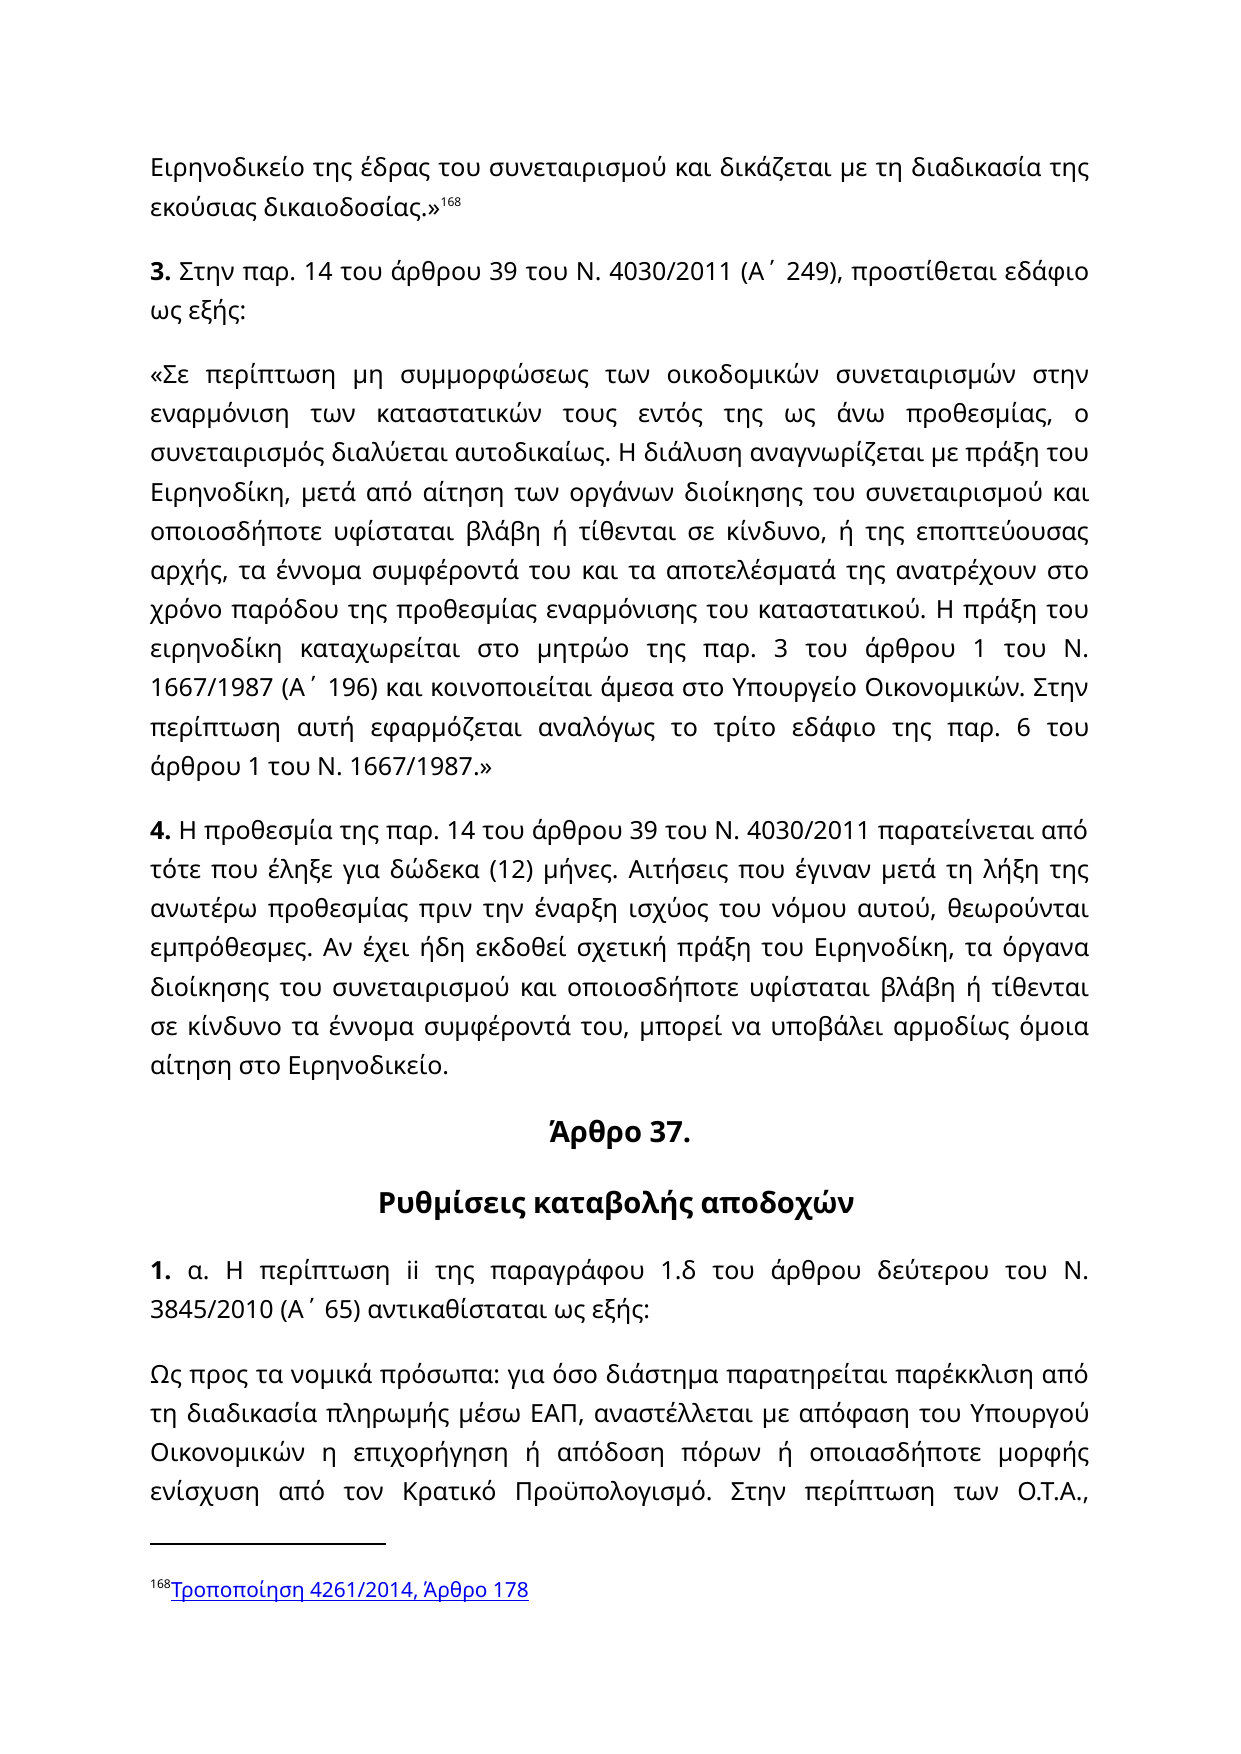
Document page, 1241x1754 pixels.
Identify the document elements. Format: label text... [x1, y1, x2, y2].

text Ως προς τα νομικά πρόσωπα: για όσο διάστημα παρατηρείται παρέκκλιση από τη διαδικασία πληρωμής μέσω ΕΑΠ, αναστέλλεται με απόφαση του Υπουργού Οικονομικών η επιχορήγηση ή απόδοση πόρων ή οποιασδήποτε μορφής ενίσχυση από τον Κρατικό Προϋπολογισμό. Στην περίπτωση των Ο.Τ.Α., [150, 1356, 1090, 1508]
text 4. Η προθεσμία της παρ. 14 του άρθρου 39 του Ν. 4030/2011 παρατείνεται από τότε που έληξε για δώδεκα (12) μήνες. Αιτήσεις που έγιναν μετά τη λήξη της ανωτέρω προθεσμίας πριν την έναρξη ισχύος του νόμου αυτού, θεωρούνται εμπρόθεσμες. Αν έχει ήδη εκδοθεί σχετική πράξη του Ειρηνοδίκη, τα όργανα διοίκησης του συνεταιρισμού και οποιοσδήποτε υφίσταται βλάβη ή τίθενται σε κίνδυνο τα έννομα συμφέροντά του, μπορεί να υποβάλει αρμοδίως όμοια αίτηση στο Ειρηνοδικείο. [150, 812, 1090, 1082]
text Ειρηνοδικείο της έδρας του συνεταιρισμού και δικάζεται με τη διαδικασία της εκούσιας δικαιοδοσίας.» [150, 150, 1090, 223]
subtitle Άρθρο 37. [150, 1112, 1090, 1151]
text 1. α. Η περίπτωση ii της παραγράφου 1.δ του άρθρου δεύτερου του Ν. 3845/2010 (Α΄ 65) αντικαθίσταται ως εξής: [150, 1253, 1090, 1326]
text Τροποποίηση 4261/2014, Άρθρο 178 [150, 1576, 1090, 1604]
text 3. Στην παρ. 14 του άρθρου 39 του Ν. 4030/2011 (Α΄ 249), προστίθεται εδάφιο ως εξής: [150, 253, 1090, 327]
text «Σε περίπτωση μη συμμορφώσεως των οικοδομικών συνεταιρισμών στην εναρμόνιση των καταστατικών τους εντός της ως άνω προθεσμίας, ο συνεταιρισμός διαλύεται αυτοδικαίως. Η διάλυση αναγνωρίζεται με πράξη του Ειρηνοδίκη, μετά από αίτηση των οργάνων διοίκησης του συνεταιρισμού και οποιοσδήποτε υφίσταται βλάβη ή τίθενται σε κίνδυνο, ή της εποπτεύουσας αρχής, τα έννομα συμφέροντά του και τα αποτελέσματά της ανατρέχουν στο χρόνο παρόδου της προθεσμίας εναρμόνισης του καταστατικού. Η πράξη του ειρηνοδίκη καταχωρείται στο μητρώο της παρ. 3 του άρθρου 1 του Ν. 1667/1987 (Α΄ 196) και κοινοποιείται άμεσα στο Υπουργείο Οικονομικών. Στην περίπτωση αυτή εφαρμόζεται αναλόγως το τρίτο εδάφιο της παρ. 6 του άρθρου 1 του Ν. 1667/1987.» [150, 357, 1090, 782]
subtitle Ρυθμίσεις καταβολής αποδοχών [150, 1182, 1090, 1222]
